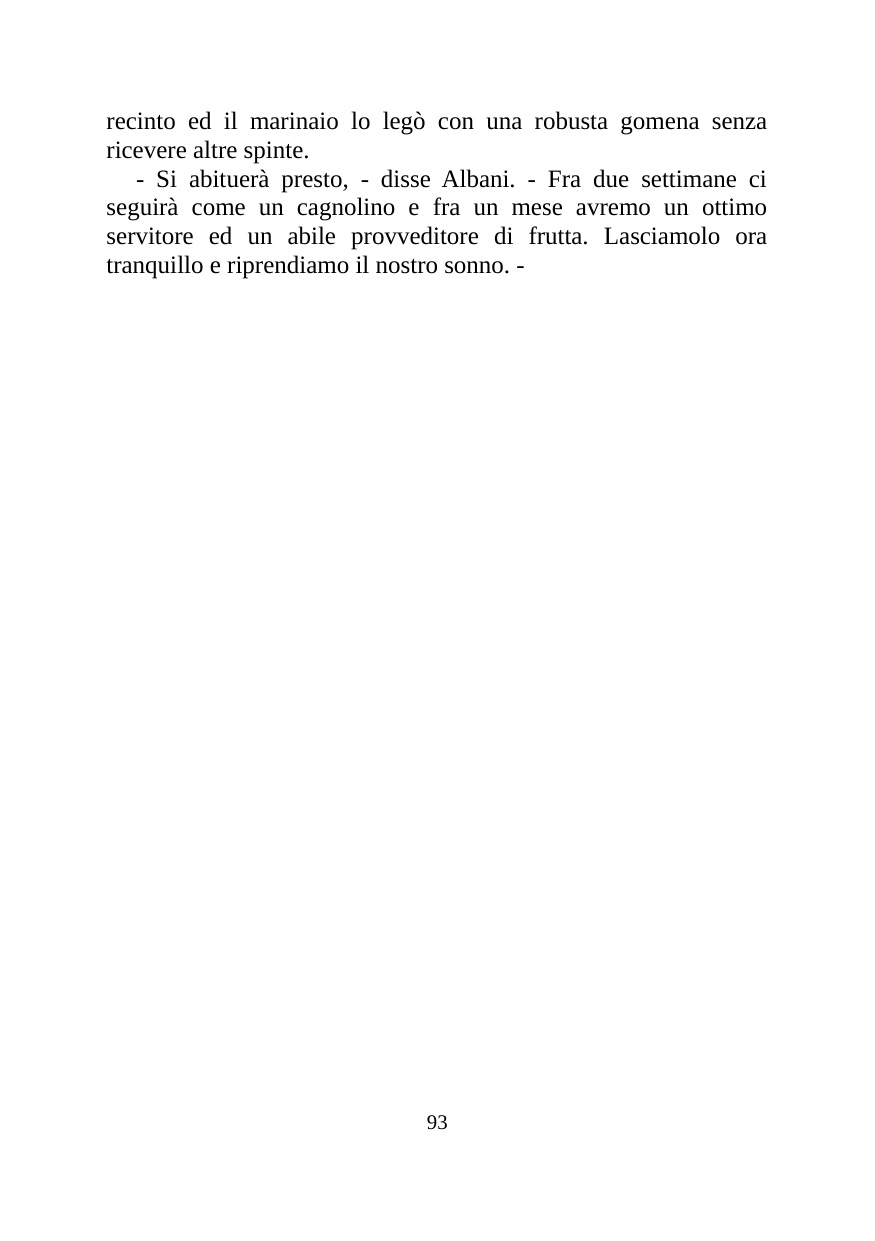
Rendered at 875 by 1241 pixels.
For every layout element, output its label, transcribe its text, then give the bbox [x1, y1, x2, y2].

text - Si abituerà presto, - disse Albani. - Fra due settimane ci seguirà come un cagnolino e fra un mese avremo un ottimo servitore ed un abile provveditore di frutta. Lasciamolo ora tranquillo e riprendiamo il nostro sonno. - [106, 164, 768, 279]
text recinto ed il marinaio lo legò con una robusta gomena senza ricevere altre spinte. [106, 106, 768, 164]
